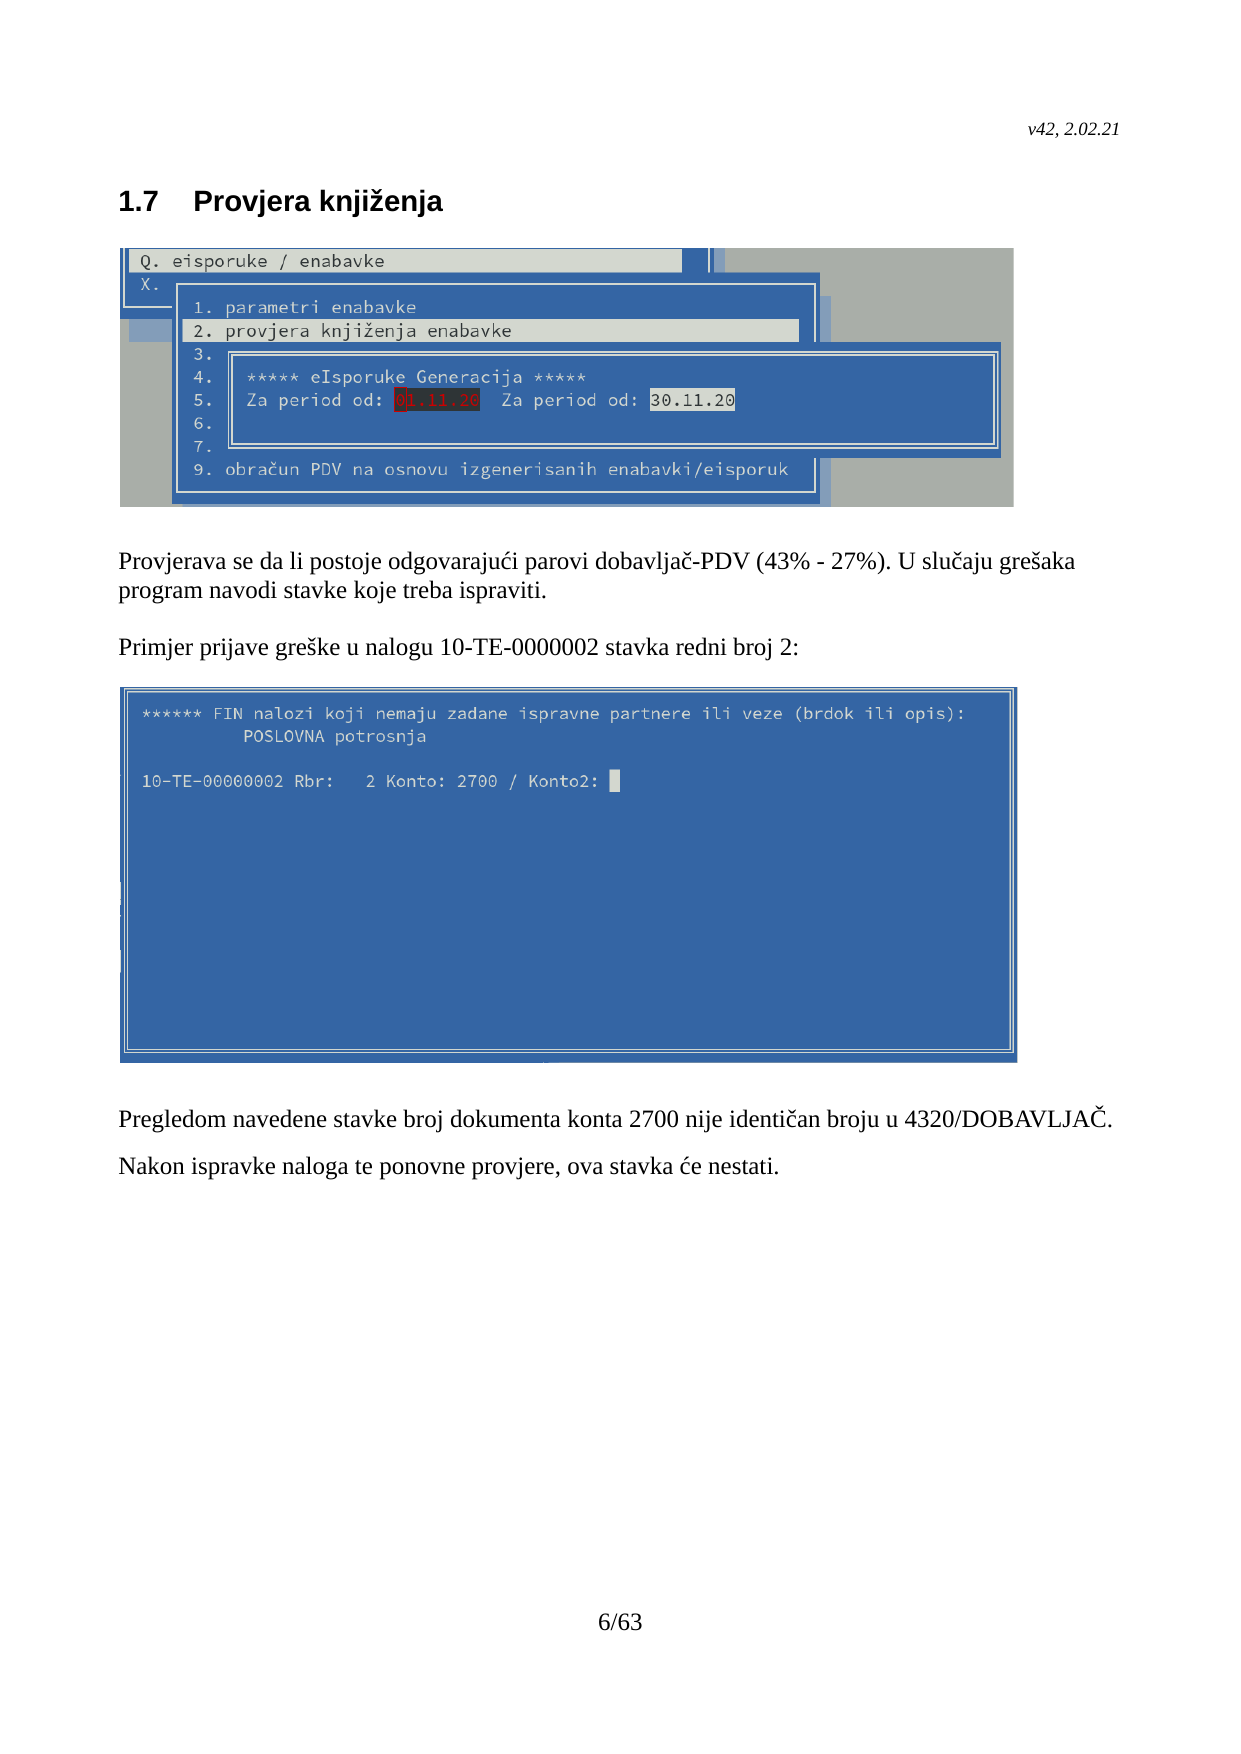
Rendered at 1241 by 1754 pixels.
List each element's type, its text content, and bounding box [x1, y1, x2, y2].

picture [120, 248, 1014, 507]
text Primjer prijave greške u nalogu 10-TE-0000002 stavka redni broj 2: [118, 632, 1122, 661]
text Provjerava se da li postoje odgovarajući parovi dobavljač-PDV (43% - 27%). U slučaju grešaka program navodi stavke koje treba ispraviti. [118, 546, 1122, 604]
subtitle Provjera knjiženja [118, 184, 1122, 217]
subtitle Pregledom navedene stavke broj dokumenta konta 2700 nije identičan broju u 4320/DOBAVLJAČ. [118, 1104, 1122, 1133]
subtitle Nakon ispravke naloga te ponovne provjere, ova stavka će nestati. [118, 1151, 1122, 1180]
picture [120, 687, 1018, 1063]
